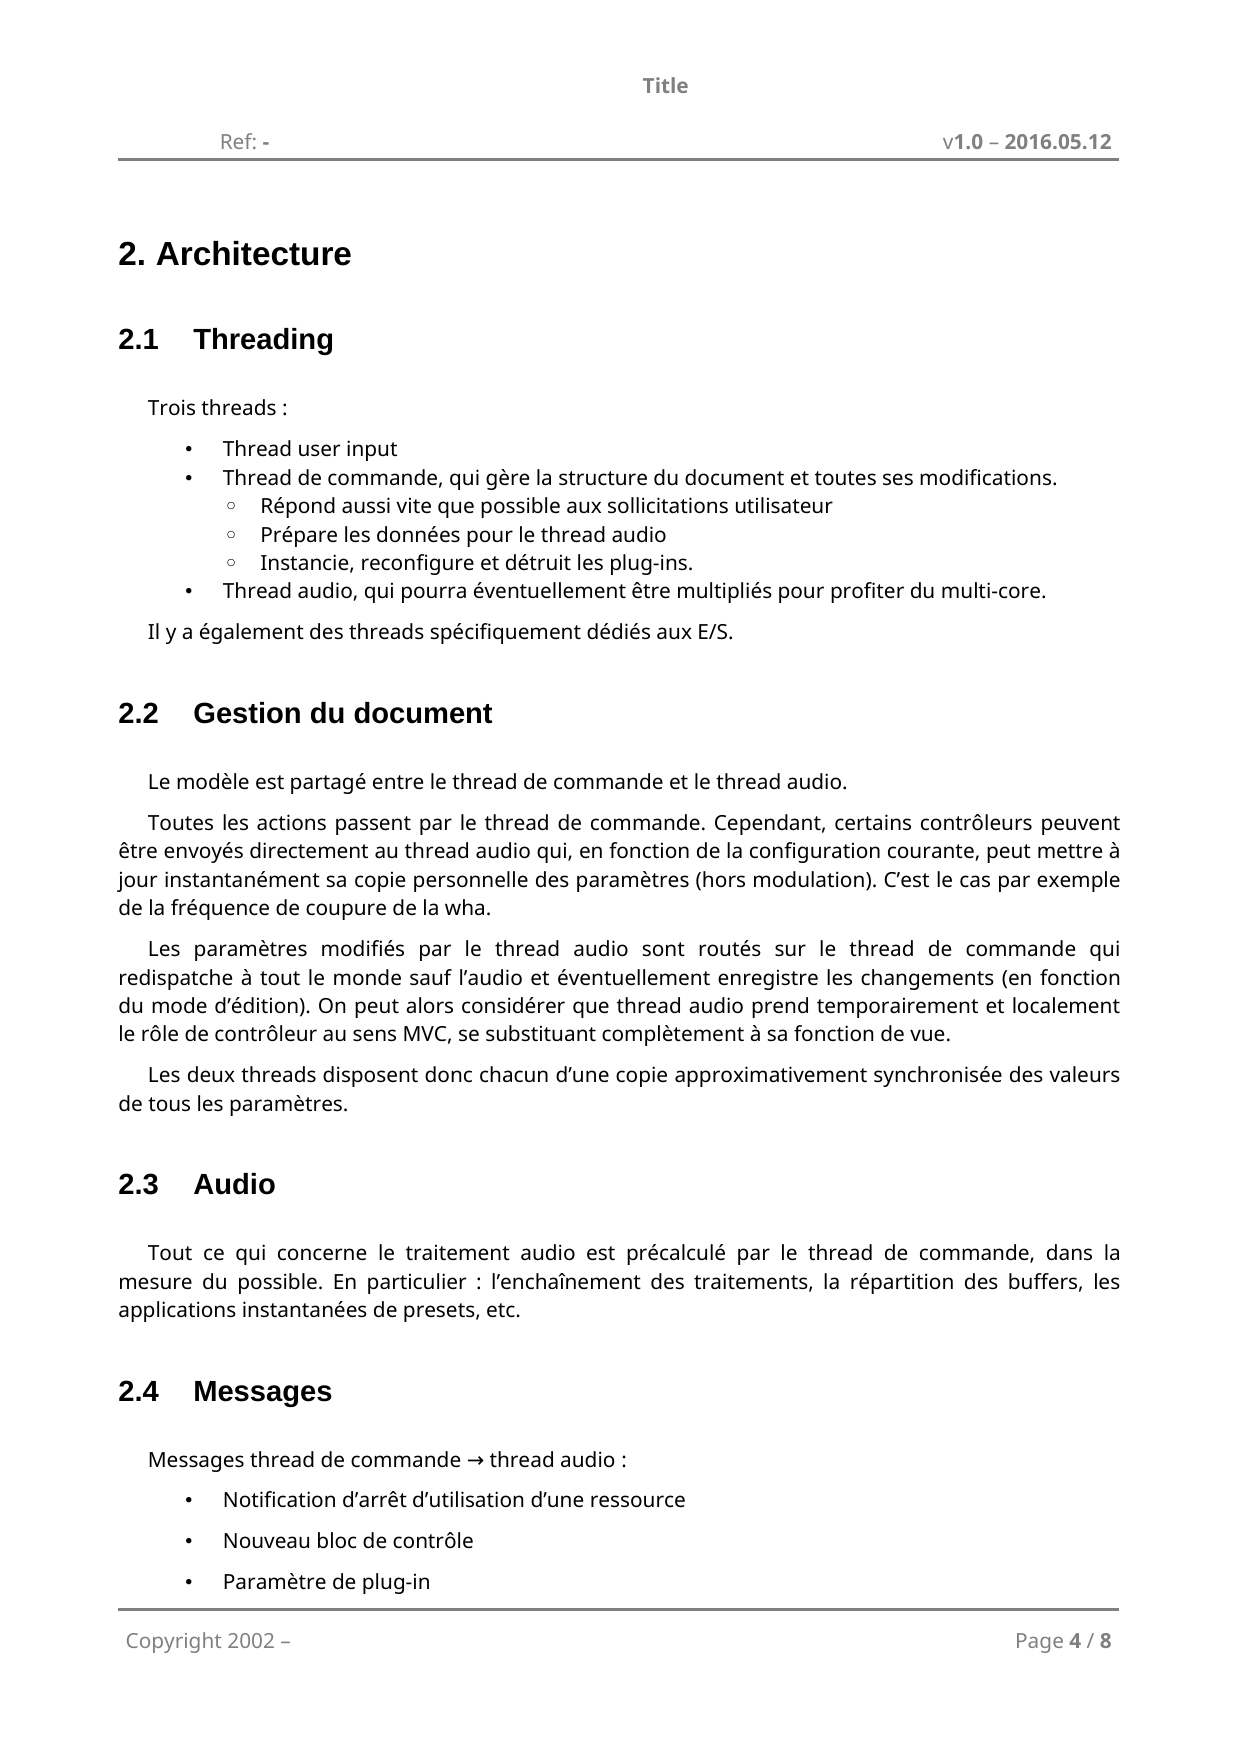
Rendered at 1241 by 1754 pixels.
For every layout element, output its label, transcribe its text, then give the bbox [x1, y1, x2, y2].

list Thread de commande, qui gère la structure du document et toutes ses modifications. [185, 463, 1122, 491]
text Trois threads : [118, 393, 1122, 422]
subtitle Threading [118, 322, 1122, 356]
subtitle Gestion du document [118, 696, 1122, 729]
list Paramètre de plug-in [185, 1567, 1122, 1596]
text Le modèle est partagé entre le thread de commande et le thread audio. [118, 767, 1122, 795]
subtitle Architecture [118, 234, 1122, 272]
list Répond aussi vite que possible aux sollicitations utilisateur [223, 491, 1122, 520]
subtitle Audio [118, 1167, 1122, 1201]
text Les paramètres modifiés par le thread audio sont routés sur le thread de commande qui redispatche à tout le monde sauf l’audio et éventuellement enregistre les changements (en fonction du mode d’édition). On peut alors considérer que thread audio prend temporairement et localement le rôle de contrôleur au sens MVC, se substituant complètement à sa fonction de vue. [118, 934, 1122, 1048]
text Messages thread de commande → thread audio : [118, 1445, 1122, 1473]
text Tout ce qui concerne le traitement audio est précalculé par le thread de commande, dans la mesure du possible. En particulier : l’enchaînement des traitements, la répartition des buffers, les applications instantanées de presets, etc. [118, 1238, 1122, 1324]
text Il y a également des threads spécifiquement dédiés aux E/S. [118, 617, 1122, 646]
list Notification d’arrêt d’utilisation d’une ressource [185, 1486, 1122, 1514]
list Thread audio, qui pourra éventuellement être multipliés pour profiter du multi-core. [185, 577, 1122, 605]
text Les deux threads disposent donc chacun d’une copie approximativement synchronisée des valeurs de tous les paramètres. [118, 1060, 1122, 1117]
text Toutes les actions passent par le thread de commande. Cependant, certains contrôleurs peuvent être envoyés directement au thread audio qui, en fonction de la configuration courante, peut mettre à jour instantanément sa copie personnelle des paramètres (hors modulation). C’est le cas par exemple de la fréquence de coupure de la wha. [118, 808, 1122, 922]
subtitle Messages [118, 1374, 1122, 1407]
list Instancie, reconfigure et détruit les plug-ins. [223, 548, 1122, 577]
list Prépare les données pour le thread audio [223, 520, 1122, 548]
list Nouveau bloc de contrôle [185, 1527, 1122, 1555]
list Thread user input [185, 434, 1122, 463]
